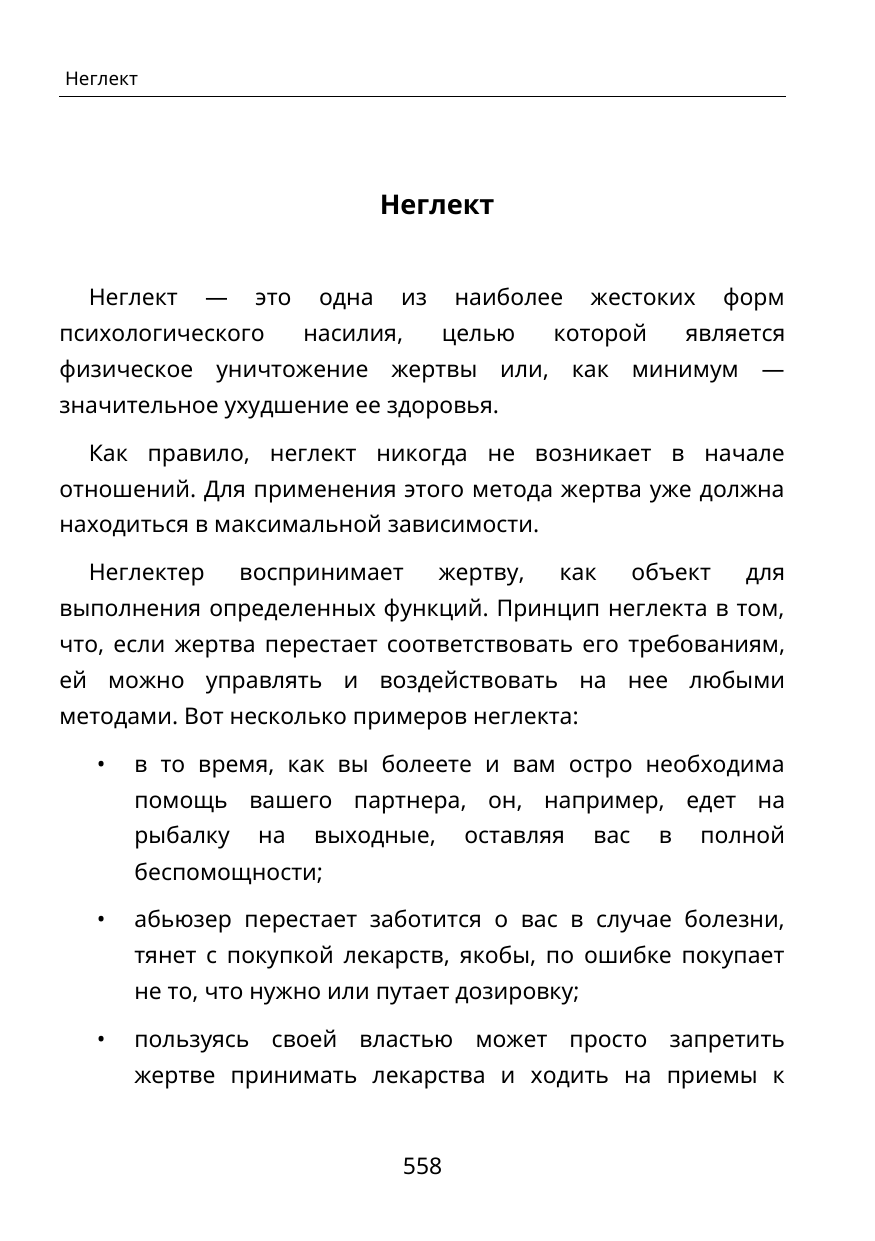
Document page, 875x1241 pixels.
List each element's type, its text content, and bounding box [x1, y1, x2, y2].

list пользуясь своей властью может просто запретить жертве принимать лекарства и ходить на приемы к [97, 1023, 786, 1090]
list абьюзер перестает заботится о вас в случае болезни, тянет с покупкой лекарств, якобы, по ошибке покупает не то, что нужно или путает дозировку; [97, 903, 786, 1006]
subtitle Неглект [59, 185, 786, 222]
text Неглектер воспринимает жертву, как объект для выполнения определенных функций. Принцип неглекта в том, что, если жертва перестает соответствовать его требованиям, ей можно управлять и воздействовать на нее любыми методами. Вот несколько примеров неглекта: [59, 556, 786, 731]
text Как правило, неглект никогда не возникает в начале отношений. Для применения этого метода жертва уже должна находиться в максимальной зависимости. [59, 437, 786, 540]
list в то время, как вы болеете и вам остро необходима помощь вашего партнера, он, например, едет на рыбалку на выходные, оставляя вас в полной беспомощности; [97, 748, 786, 887]
text Неглект — это одна из наиболее жестоких форм психологического насилия, целью которой является физическое уничтожение жертвы или, как минимум — значительное ухудшение ее здоровья. [59, 281, 786, 420]
